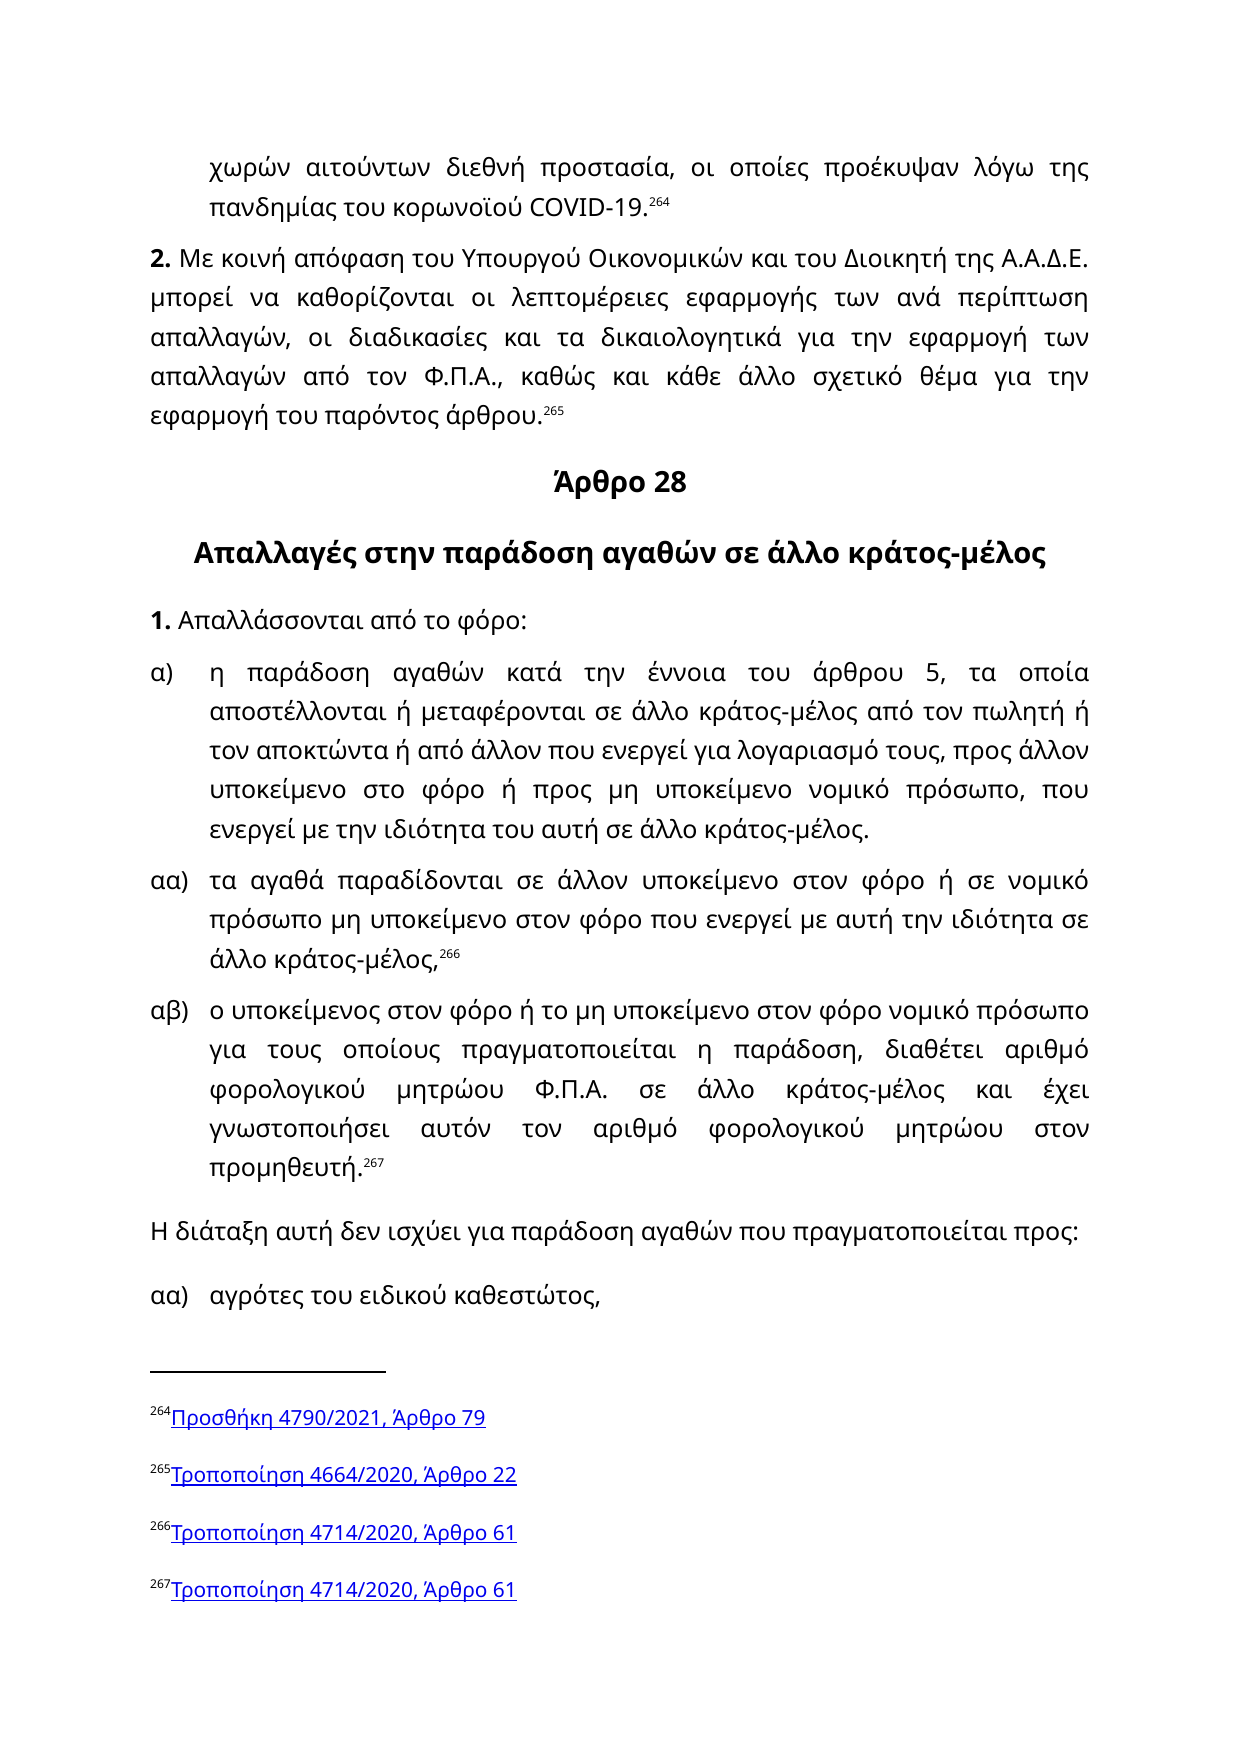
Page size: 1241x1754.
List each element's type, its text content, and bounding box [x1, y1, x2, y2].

list αβ) ο υποκείμενος στον φόρο ή το μη υποκείμενο στον φόρο νομικό πρόσωπο για τους οποίους πραγματοποιείται η παράδοση, διαθέτει αριθμό φορολογικού μητρώου Φ.Π.Α. σε άλλο κράτος-μέλος και έχει γνωστοποιήσει αυτόν τον αριθμό φορολογικού μητρώου στον προμηθευτή. [150, 993, 1090, 1184]
list αα) αγρότες του ειδικού καθεστώτος, [150, 1278, 1090, 1312]
text Η διάταξη αυτή δεν ισχύει για παράδοση αγαθών που πραγματοποιείται προς: [150, 1214, 1090, 1248]
text Τροποποίηση 4714/2020, Άρθρο 61 [150, 1518, 1090, 1546]
subtitle Απαλλαγές στην παράδοση αγαθών σε άλλο κράτος-μέλος [150, 532, 1090, 572]
list α) η παράδοση αγαθών κατά την έννοια του άρθρου 5, τα οποία αποστέλλονται ή μεταφέρονται σε άλλο κράτος-μέλος από τον πωλητή ή τον αποκτώντα ή από άλλον που ενεργεί για λογαριασμό τους, προς άλλον υποκείμενο στο φόρο ή προς μη υποκείμενο νομικό πρόσωπο, που ενεργεί με την ιδιότητα του αυτή σε άλλο κράτος-μέλος. [150, 654, 1090, 845]
text Τροποποίηση 4714/2020, Άρθρο 61 [150, 1576, 1090, 1604]
subtitle Άρθρο 28 [150, 462, 1090, 501]
list αα) τα αγαθά παραδίδονται σε άλλον υποκείμενο στον φόρο ή σε νομικό πρόσωπο μη υποκείμενο στον φόρο που ενεργεί με αυτή την ιδιότητα σε άλλο κράτος-μέλος, [150, 863, 1090, 975]
text 1. Απαλλάσσονται από το φόρο: [150, 603, 1090, 637]
text 2. Με κοινή απόφαση του Υπουργού Οικονομικών και του Διοικητή της Α.Α.Δ.Ε. μπορεί να καθορίζονται οι λεπτομέρειες εφαρμογής των ανά περίπτωση απαλλαγών, οι διαδικασίες και τα δικαιολογητικά για την εφαρμογή των απαλλαγών από τον Φ.Π.Α., καθώς και κάθε άλλο σχετικό θέμα για την εφαρμογή του παρόντος άρθρου. [150, 241, 1090, 432]
text Προσθήκη 4790/2021, Άρθρο 79 [150, 1403, 1090, 1431]
text Τροποποίηση 4664/2020, Άρθρο 22 [150, 1460, 1090, 1489]
list χωρών αιτούντων διεθνή προστασία, οι οποίες προέκυψαν λόγω της πανδημίας του κορωνοϊού COVID-19. [150, 150, 1090, 223]
